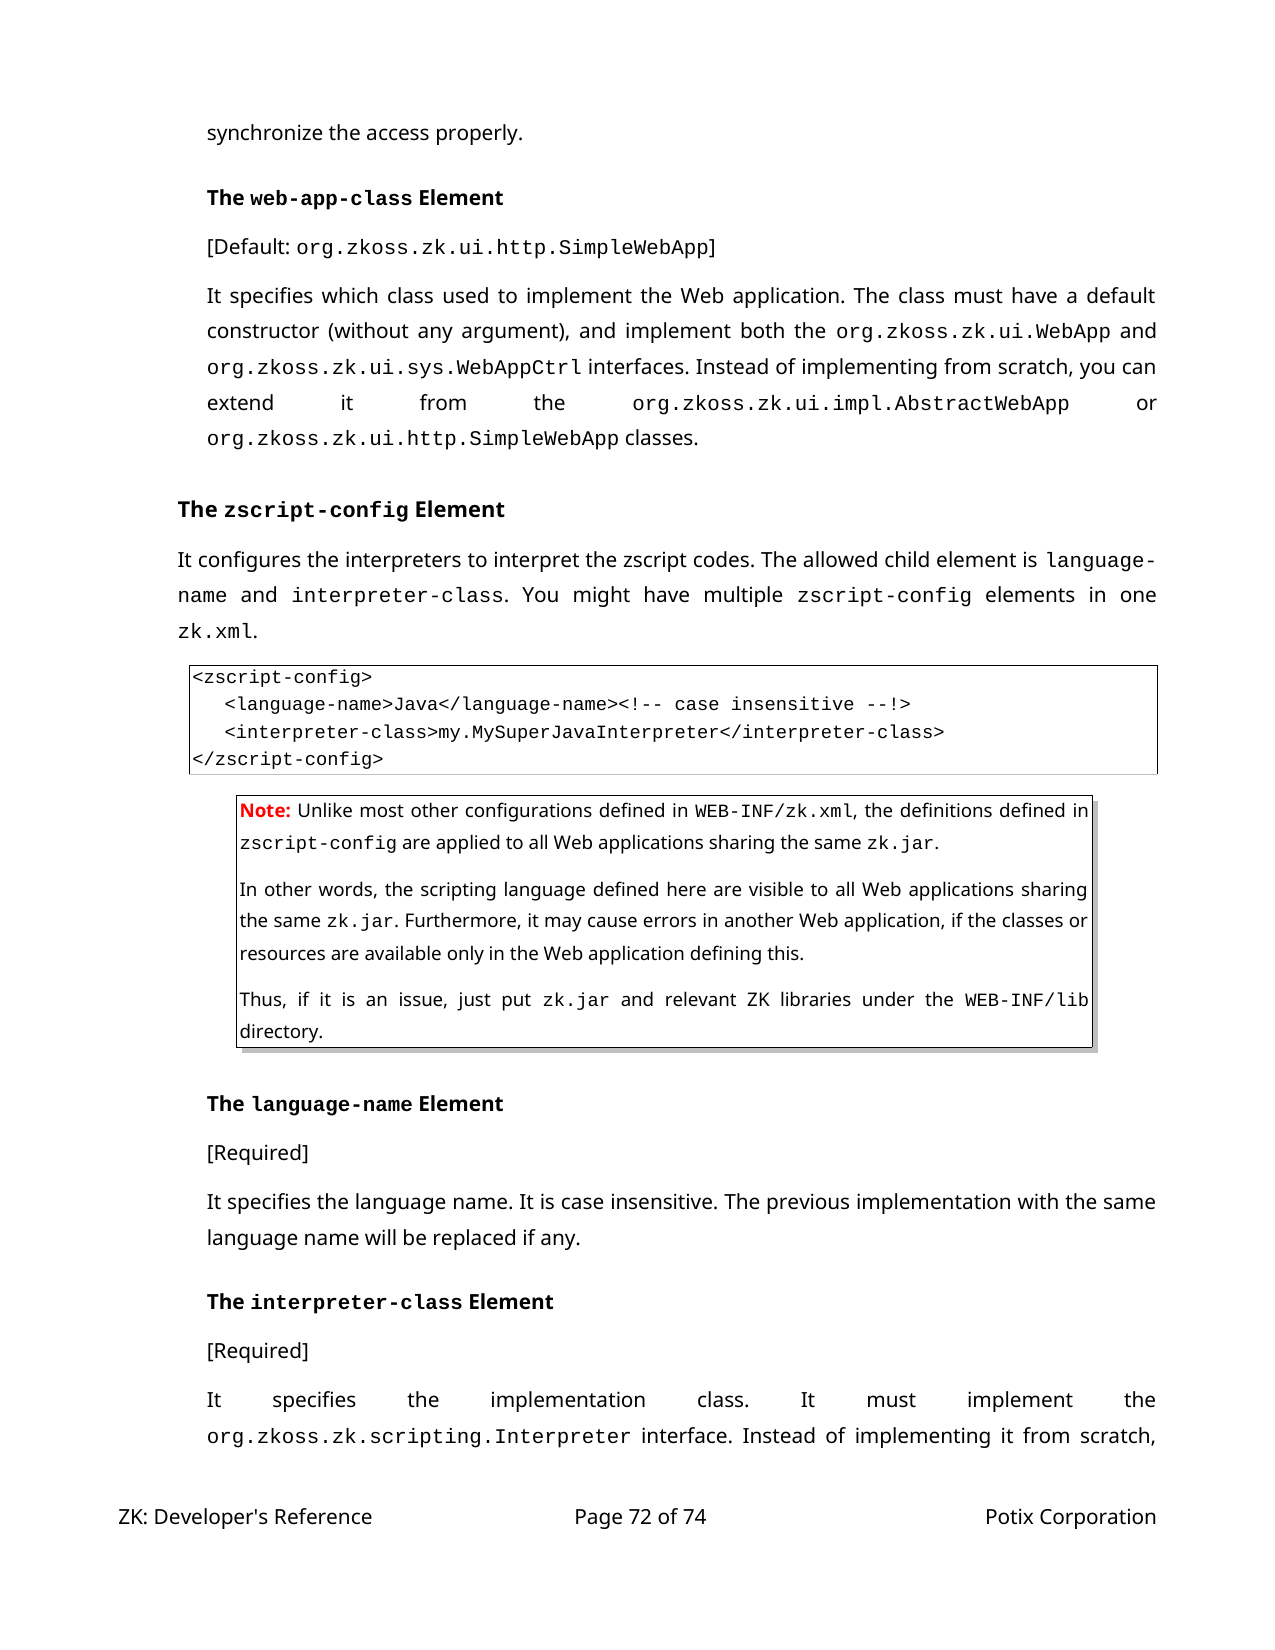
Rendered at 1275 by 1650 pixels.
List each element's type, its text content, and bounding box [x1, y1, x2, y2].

text [Required] [207, 1138, 1157, 1167]
subtitle The language-name Element [207, 1089, 1157, 1118]
text [Required] [207, 1337, 1157, 1365]
text It specifies which class used to implement the Web application. The class must have a default constructor (without any argument), and implement both the org.zkoss.zk.ui.WebApp and org.zkoss.zk.ui.sys.WebAppCtrl interfaces. Instead of implementing from scratch, you can extend it from the org.zkoss.zk.ui.impl.AbstractWebApp or org.zkoss.zk.ui.http.SimpleWebApp classes. [207, 281, 1157, 452]
text It configures the interpreters to interpret the zscript codes. The allowed child element is language-name and interpreter-class. You might have multiple zscript-config elements in one zk.xml. [177, 545, 1157, 644]
text [Default: org.zkoss.zk.ui.http.SimpleWebApp] [207, 232, 1157, 261]
subtitle The zscript-config Element [177, 494, 1157, 524]
text <interpreter-class>my.MySuperJavaInterpreter</interpreter-class> [190, 719, 1157, 744]
text </zscript-config> [190, 747, 1157, 774]
text Note: Unlike most other configurations defined in WEB-INF/zk.xml, the definitions defined in zscript-config are applied to all Web applications sharing the same zk.jar. [237, 796, 1092, 855]
text It specifies the language name. It is case insensitive. The previous implementation with the same language name will be replaced if any. [207, 1187, 1157, 1251]
text Thus, if it is an issue, just put zk.jar and relevant ZK libraries under the WEB-INF/lib directory. [237, 983, 1092, 1047]
subtitle The interpreter-class Element [207, 1287, 1157, 1316]
text <zscript-config> [190, 666, 1157, 689]
text In other words, the scripting language defined here are visible to all Web applications sharing the same zk.jar. Furthermore, it may cause errors in another Web application, if the classes or resources are available only in the Web application defining this. [237, 873, 1092, 966]
subtitle The web-app-class Element [207, 183, 1157, 212]
text synchronize the access properly. [207, 118, 1157, 146]
text It specifies the implementation class. It must implement the org.zkoss.zk.scripting.Interpreter interface. Instead of implementing it from scratch, [207, 1386, 1157, 1449]
text <language-name>Java</language-name><!-- case insensitive --!> [190, 692, 1157, 717]
